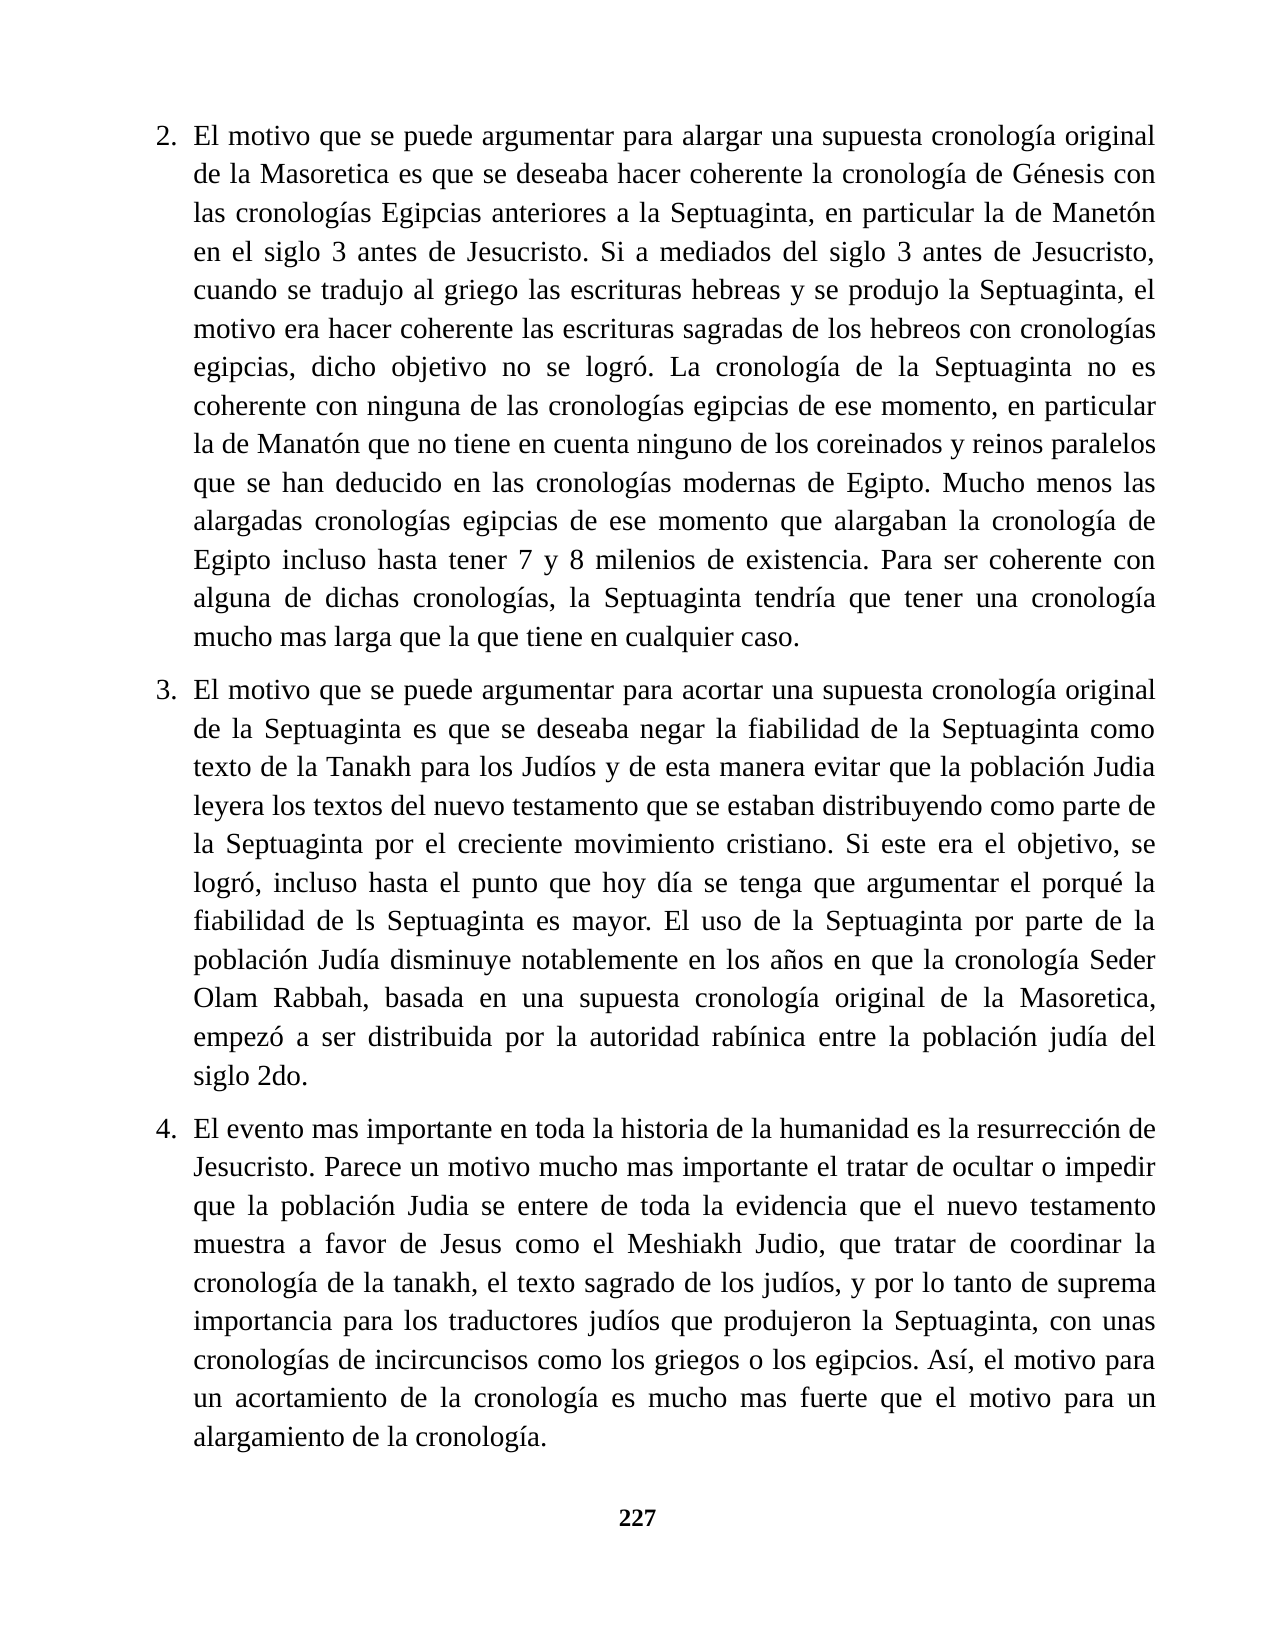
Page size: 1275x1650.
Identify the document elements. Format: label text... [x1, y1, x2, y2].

list El motivo que se puede argumentar para alargar una supuesta cronología original de la Masoretica es que se deseaba hacer coherente la cronología de Génesis con las cronologías Egipcias anteriores a la Septuaginta, en particular la de Manetón en el siglo 3 antes de Jesucristo. Si a mediados del siglo 3 antes de Jesucristo, cuando se tradujo al griego las escrituras hebreas y se produjo la Septuaginta, el motivo era hacer coherente las escrituras sagradas de los hebreos con cronologías egipcias, dicho objetivo no se logró. La cronología de la Septuaginta no es coherente con ninguna de las cronologías egipcias de ese momento, en particular la de Manatón que no tiene en cuenta ninguno de los coreinados y reinos paralelos que se han deducido en las cronologías modernas de Egipto. Mucho menos las alargadas cronologías egipcias de ese momento que alargaban la cronología de Egipto incluso hasta tener 7 y 8 milenios de existencia. Para ser coherente con alguna de dichas cronologías, la Septuaginta tendría que tener una cronología mucho mas larga que la que tiene en cualquier caso. [156, 118, 1157, 653]
list El motivo que se puede argumentar para acortar una supuesta cronología original de la Septuaginta es que se deseaba negar la fiabilidad de la Septuaginta como texto de la Tanakh para los Judíos y de esta manera evitar que la población Judia leyera los textos del nuevo testamento que se estaban distribuyendo como parte de la Septuaginta por el creciente movimiento cristiano. Si este era el objetivo, se logró, incluso hasta el punto que hoy día se tenga que argumentar el porqué la fiabilidad de ls Septuaginta es mayor. El uso de la Septuaginta por parte de la población Judía disminuye notablemente en los años en que la cronología Seder Olam Rabbah, basada en una supuesta cronología original de la Masoretica, empezó a ser distribuida por la autoridad rabínica entre la población judía del siglo 2do. [156, 672, 1157, 1091]
list El evento mas importante en toda la historia de la humanidad es la resurrección de Jesucristo. Parece un motivo mucho mas importante el tratar de ocultar o impedir que la población Judia se entere de toda la evidencia que el nuevo testamento muestra a favor de Jesus como el Meshiakh Judio, que tratar de coordinar la cronología de la tanakh, el texto sagrado de los judíos, y por lo tanto de suprema importancia para los traductores judíos que produjeron la Septuaginta, con unas cronologías de incircuncisos como los griegos o los egipcios. Así, el motivo para un acortamiento de la cronología es mucho mas fuerte que el motivo para un alargamiento de la cronología. [156, 1111, 1157, 1453]
